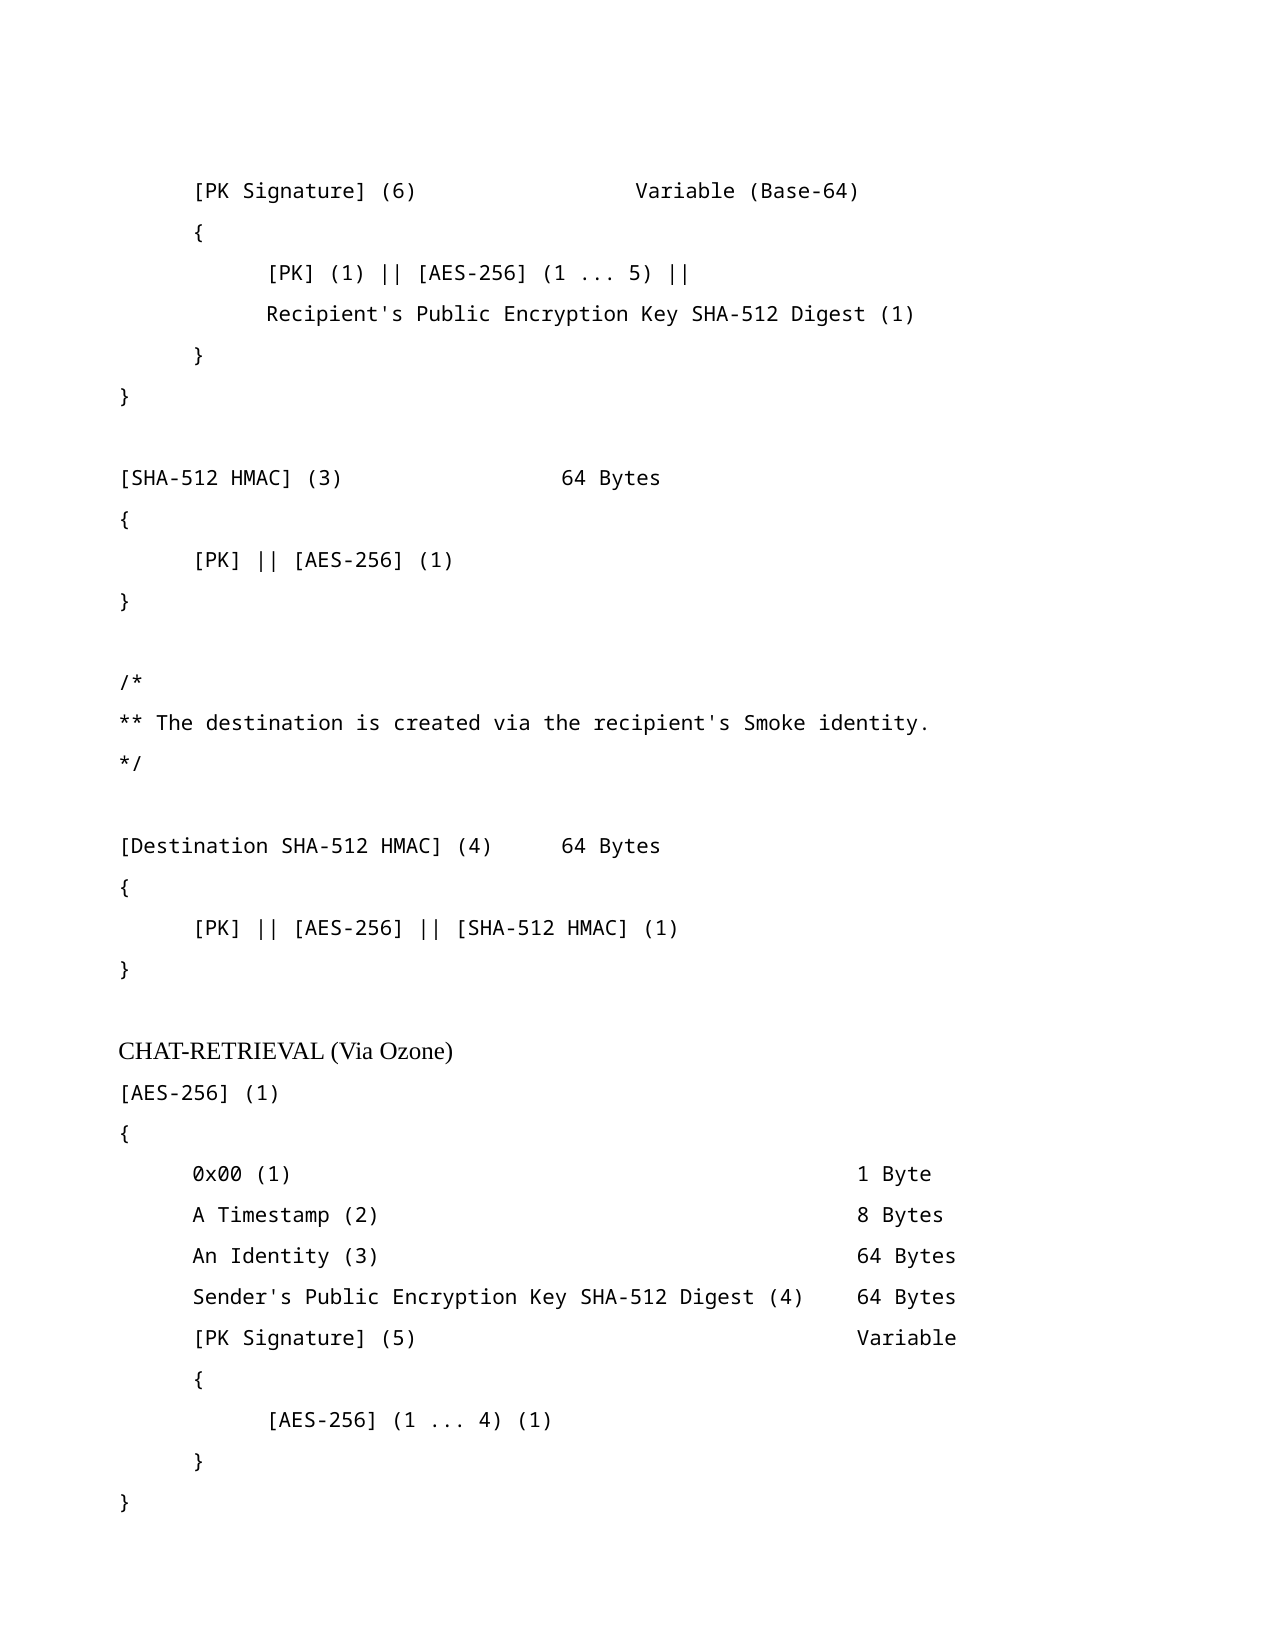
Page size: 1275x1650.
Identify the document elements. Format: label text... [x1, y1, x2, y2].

text { [118, 1118, 1157, 1147]
text } [118, 954, 1157, 983]
text Sender's Public Encryption Key SHA-512 Digest (4) 64 Bytes [118, 1282, 1157, 1311]
text } [118, 586, 1157, 614]
text { [118, 217, 1157, 246]
text [PK] (1) || [AES-256] (1 ... 5) || [118, 258, 1157, 287]
text } [118, 340, 1157, 368]
text Recipient's Public Encryption Key SHA-512 Digest (1) [118, 299, 1157, 328]
text An Identity (3) 64 Bytes [118, 1241, 1157, 1270]
text [PK] || [AES-256] || [SHA-512 HMAC] (1) [118, 913, 1157, 942]
text 0x00 (1) 1 Byte [118, 1159, 1157, 1188]
text } [118, 1487, 1157, 1515]
text } [118, 381, 1157, 409]
text [PK Signature] (6) Variable (Base-64) [118, 176, 1157, 205]
text [PK] || [AES-256] (1) [118, 545, 1157, 573]
text { [118, 504, 1157, 532]
text CHAT-RETRIEVAL (Via Ozone) [118, 1036, 1157, 1065]
text { [118, 1364, 1157, 1393]
text */ [118, 749, 1157, 778]
text { [118, 872, 1157, 901]
text [Destination SHA-512 HMAC] (4) 64 Bytes [118, 831, 1157, 860]
text [PK Signature] (5) Variable [118, 1323, 1157, 1352]
text A Timestamp (2) 8 Bytes [118, 1200, 1157, 1229]
text /* [118, 668, 1157, 696]
text } [118, 1446, 1157, 1474]
text [AES-256] (1 ... 4) (1) [118, 1405, 1157, 1433]
text [SHA-512 HMAC] (3) 64 Bytes [118, 463, 1157, 491]
text ** The destination is created via the recipient's Smoke identity. [118, 708, 1157, 737]
text [AES-256] (1) [118, 1078, 1157, 1106]
